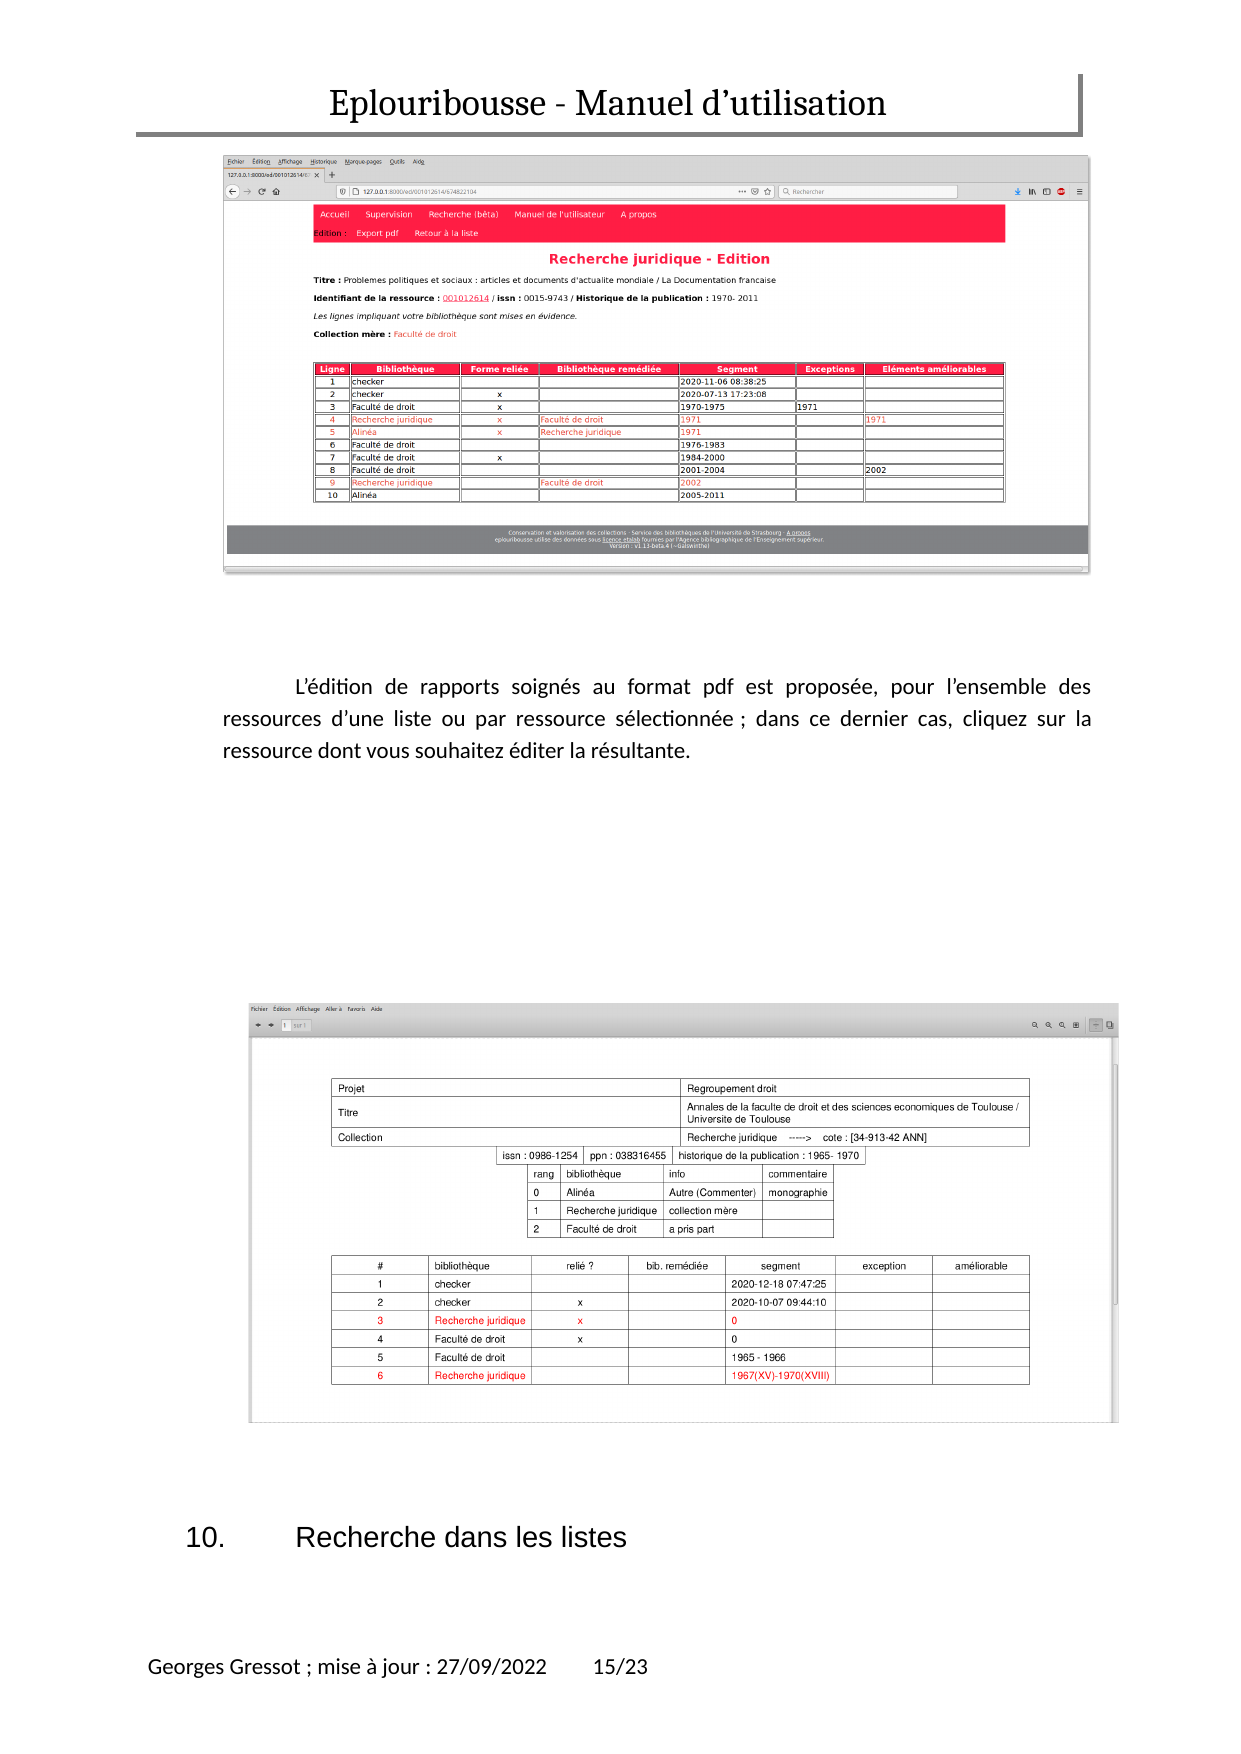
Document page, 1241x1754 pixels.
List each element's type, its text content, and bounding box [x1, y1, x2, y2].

list L’édition de rapports soignés au format pdf est proposée, pour l’ensemble des ressources d’une liste ou par ressource sélectionnée ; dans ce dernier cas, cliquez sur la ressource dont vous souhaitez éditer la résultante. [223, 672, 1093, 765]
picture [221, 153, 1092, 576]
picture [248, 1003, 1119, 1423]
subtitle Recherche dans les listes [185, 1520, 1093, 1554]
